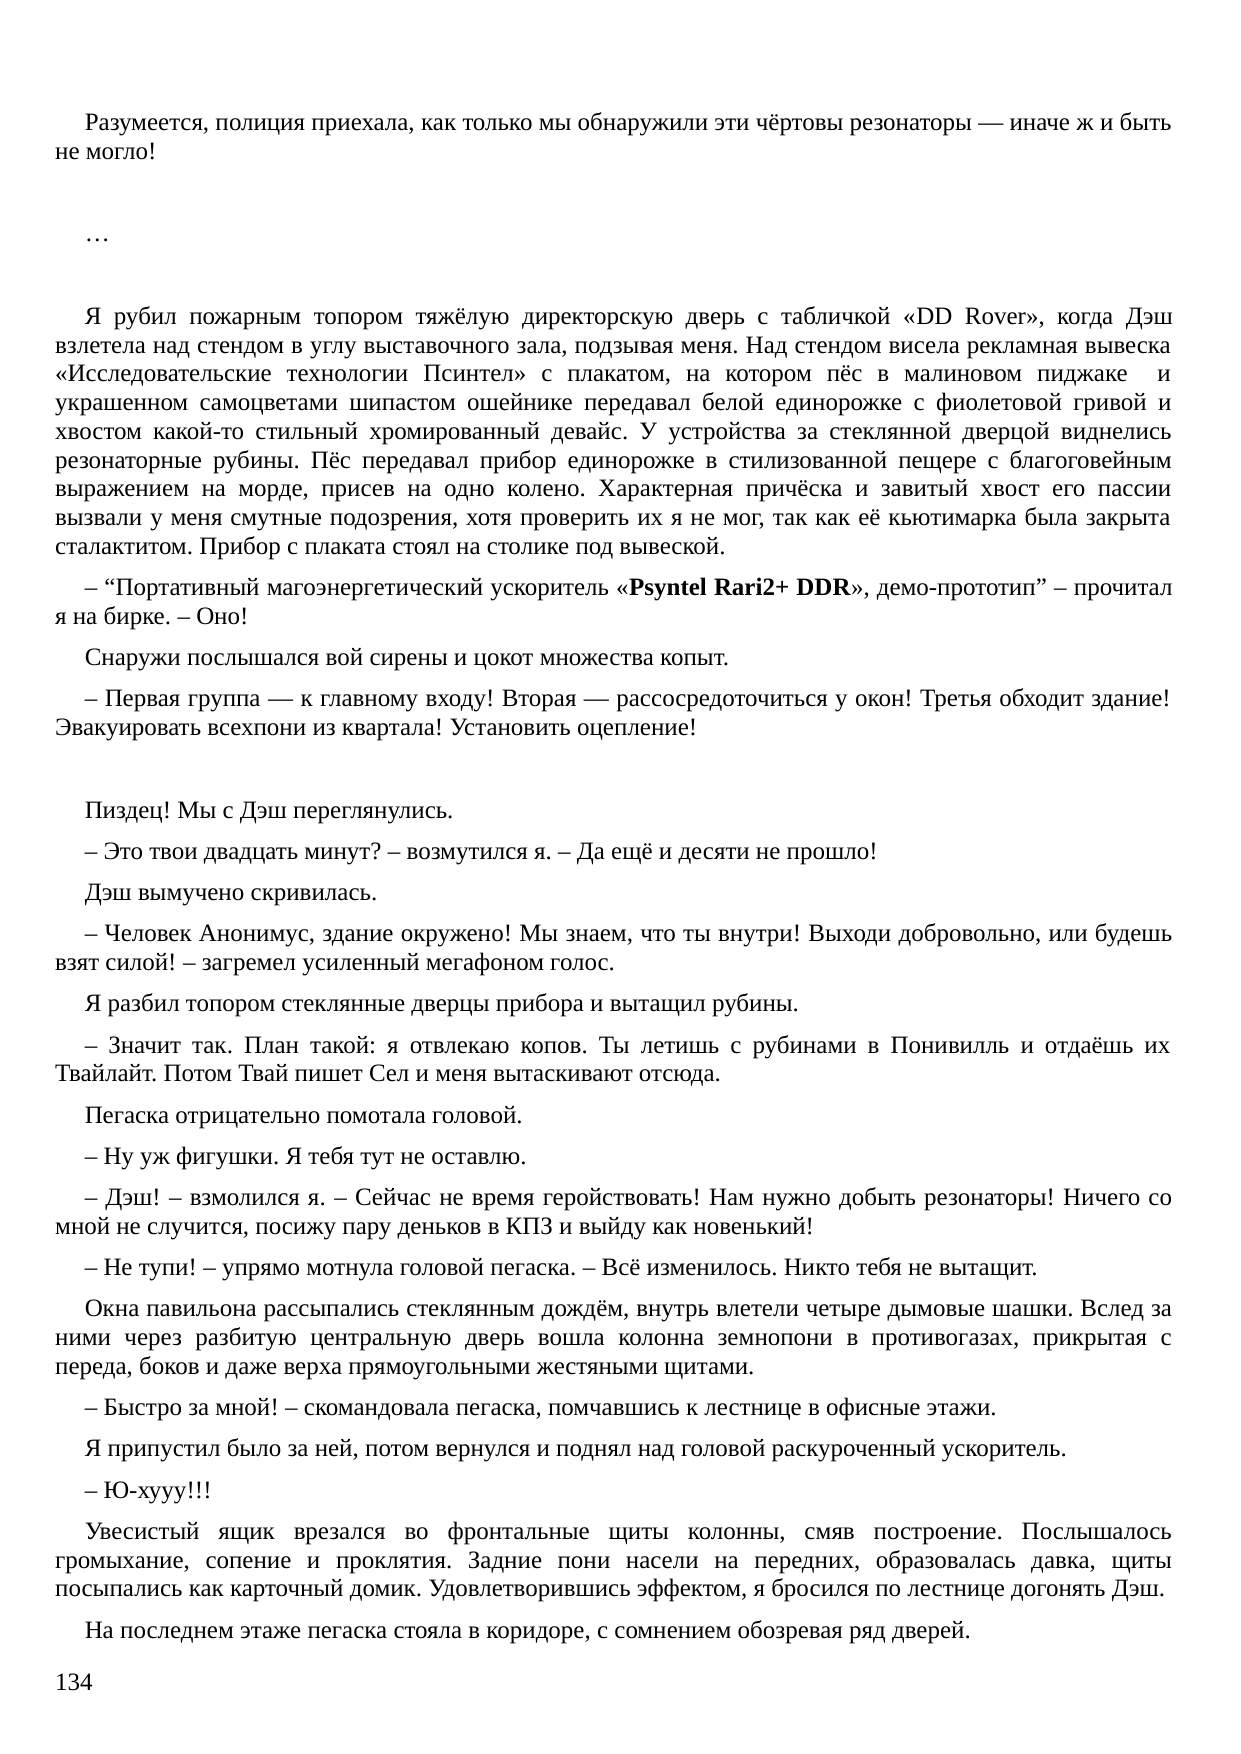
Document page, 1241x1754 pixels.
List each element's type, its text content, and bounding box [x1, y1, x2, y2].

text – Первая группа — к главному входу! Вторая — рассосредоточиться у окон! Третья обходит здание! Эвакуировать всехпони из квартала! Установить оцепление! [55, 683, 1173, 741]
text – Ю-хууу!!! [55, 1475, 1173, 1503]
text – “Портативный магоэнергетический ускоритель «Psyntel Rari2+ DDR», демо-прототип” – прочитал я на бирке. – Оно! [55, 572, 1173, 630]
text – Значит так. План такой: я отвлекаю копов. Ты летишь с рубинами в Понивилль и отдаёшь их Твайлайт. Потом Твай пишет Сел и меня вытаскивают отсюда. [55, 1030, 1173, 1087]
text Снаружи послышался вой сирены и цокот множества копыт. [55, 642, 1173, 671]
text Я припустил было за ней, потом вернулся и поднял над головой раскуроченный ускоритель. [55, 1433, 1173, 1462]
text Пегаска отрицательно помотала головой. [55, 1100, 1173, 1128]
text – Быстро за мной! – скомандовала пегаска, помчавшись к лестнице в офисные этажи. [55, 1392, 1173, 1421]
text Пиздец! Мы с Дэш переглянулись. [55, 795, 1173, 823]
text – Ну уж фигушки. Я тебя тут не оставлю. [55, 1141, 1173, 1170]
text – Это твои двадцать минут? – возмутился я. – Да ещё и десяти не прошло! [55, 836, 1173, 865]
text Разумеется, полиция приехала, как только мы обнаружили эти чёртовы резонаторы — иначе ж и быть не могло! [55, 107, 1173, 165]
text … [55, 218, 1173, 247]
text Я рубил пожарным топором тяжёлую директорскую дверь с табличкой «DD Rover», когда Дэш взлетела над стендом в углу выставочного зала, подзывая меня. Над стендом висела рекламная вывеска «Исследовательские технологии Псинтел» с плакатом, на котором пёс в малиновом пиджаке и украшенном самоцветами шипастом ошейнике передавал белой единорожке с фиолетовой гривой и хвостом какой-то стильный хромированный девайс. У устройства за стеклянной дверцой виднелись резонаторные рубины. Пёс передавал прибор единорожке в стилизованной пещере с благоговейным выражением на морде, присев на одно колено. Характерная причёска и завитый хвост его пассии вызвали у меня смутные подозрения, хотя проверить их я не мог, так как её кьютимарка была закрыта сталактитом. Прибор с плаката стоял на столике под вывеской. [55, 301, 1173, 560]
text Я разбил топором стеклянные дверцы прибора и вытащил рубины. [55, 988, 1173, 1017]
text – Человек Анонимус, здание окружено! Мы знаем, что ты внутри! Выходи добровольно, или будешь взят силой! – загремел усиленный мегафоном голос. [55, 918, 1173, 976]
text Окна павильона рассыпались стеклянным дождём, внутрь влетели четыре дымовые шашки. Вслед за ними через разбитую центральную дверь вошла колонна земнопони в противогазах, прикрытая с переда, боков и даже верха прямоугольными жестяными щитами. [55, 1293, 1173, 1380]
text На последнем этаже пегаска стояла в коридоре, с сомнением обозревая ряд дверей. [55, 1615, 1173, 1643]
text – Дэш! – взмолился я. – Сейчас не время геройствовать! Нам нужно добыть резонаторы! Ничего со мной не случится, посижу пару деньков в КПЗ и выйду как новенький! [55, 1182, 1173, 1240]
text Дэш вымучено скривилась. [55, 877, 1173, 906]
text – Не тупи! – упрямо мотнула головой пегаска. – Всё изменилось. Никто тебя не вытащит. [55, 1252, 1173, 1281]
text Увесистый ящик врезался во фронтальные щиты колонны, смяв построение. Послышалось громыхание, сопение и проклятия. Задние пони насели на передних, образовалась давка, щиты посыпались как карточный домик. Удовлетворившись эффектом, я бросился по лестнице догонять Дэш. [55, 1516, 1173, 1602]
